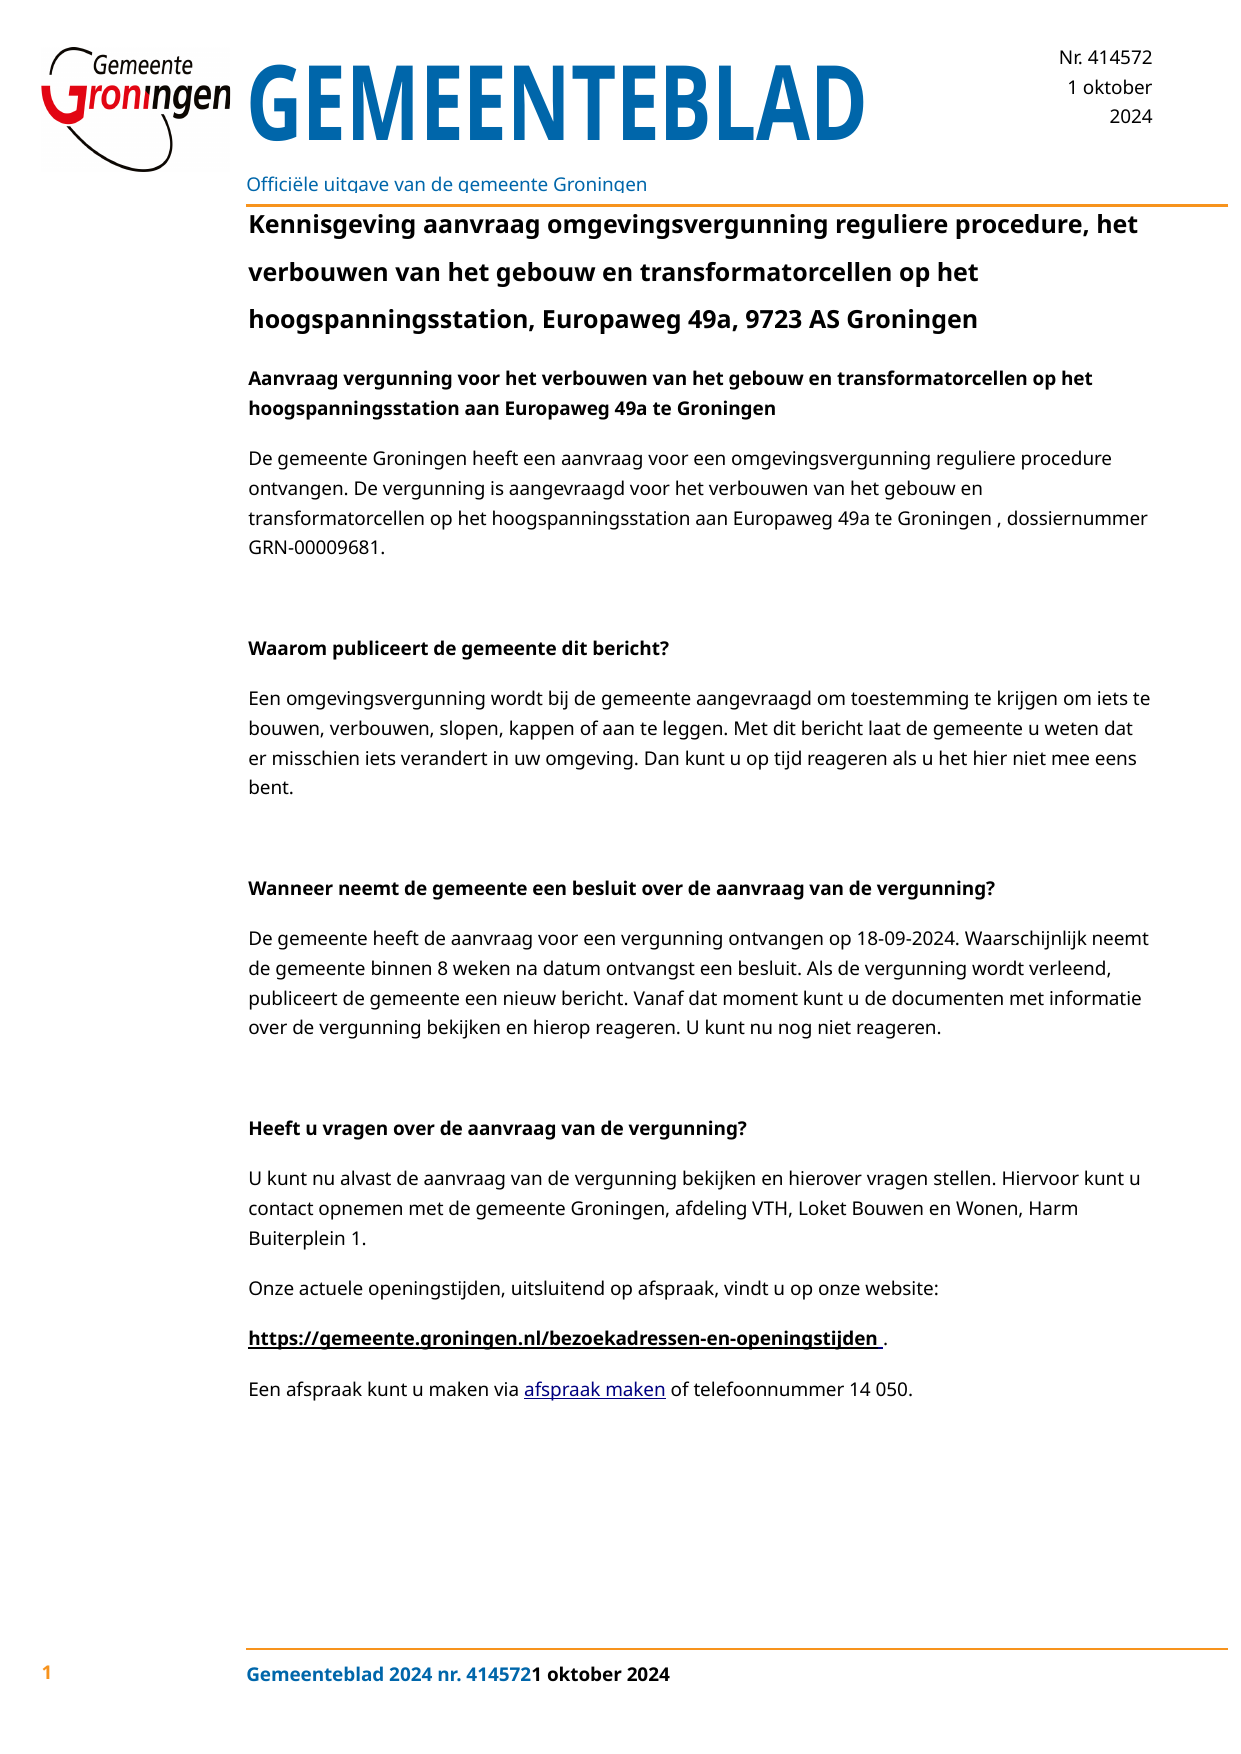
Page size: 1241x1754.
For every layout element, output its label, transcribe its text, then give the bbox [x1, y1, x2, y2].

text Wanneer neemt de gemeente een besluit over de aanvraag van de vergunning? [248, 875, 1152, 901]
text Waarom publiceert de gemeente dit bericht? [248, 635, 1152, 661]
text U kunt nu alvast de aanvraag van de vergunning bekijken en hierover vragen stellen. Hiervoor kunt u contact opnemen met de gemeente Groningen, afdeling VTH, Loket Bouwen en Wonen, Harm Buiterplein 1. [248, 1166, 1152, 1250]
text Onze actuele openingstijden, uitsluitend op afspraak, vindt u op onze website: [248, 1275, 1152, 1301]
text De gemeente Groningen heeft een aanvraag voor een omgevingsvergunning reguliere procedure ontvangen. De vergunning is aangevraagd voor het verbouwen van het gebouw en transformatorcellen op het hoogspanningsstation aan Europaweg 49a te Groningen , dossiernummer GRN-00009681. [248, 446, 1152, 560]
text De gemeente heeft de aanvraag voor een vergunning ontvangen op 18-09-2024. Waarschijnlijk neemt de gemeente binnen 8 weken na datum ontvangst een besluit. Als de vergunning wordt verleend, publiceert de gemeente een nieuw bericht. Vanaf dat moment kunt u de documenten met informatie over de vergunning bekijken en hierop reageren. U kunt nu nog niet reageren. [248, 926, 1152, 1040]
text Een omgevingsvergunning wordt bij de gemeente aangevraagd om toestemming te krijgen om iets te bouwen, verbouwen, slopen, kappen of aan te leggen. Met dit bericht laat de gemeente u weten dat er misschien iets verandert in uw omgeving. Dan kunt u op tijd reageren als u het hier niet mee eens bent. [248, 686, 1152, 800]
text Aanvraag vergunning voor het verbouwen van het gebouw en transformatorcellen op het hoogspanningsstation aan Europaweg 49a te Groningen [248, 366, 1152, 421]
text Kennisgeving aanvraag omgevingsvergunning reguliere procedure, het verbouwen van het gebouw en transformatorcellen op het hoogspanningsstation, Europaweg 49a, 9723 AS Groningen [248, 207, 1152, 336]
picture [41, 47, 231, 172]
text Een afspraak kunt u maken via afspraak maken of telefoonnummer 14 050. [248, 1376, 1152, 1402]
text https://gemeente.groningen.nl/bezoekadressen-en-openingstijden . [248, 1326, 1152, 1351]
text Heeft u vragen over de aanvraag van de vergunning? [248, 1115, 1152, 1141]
